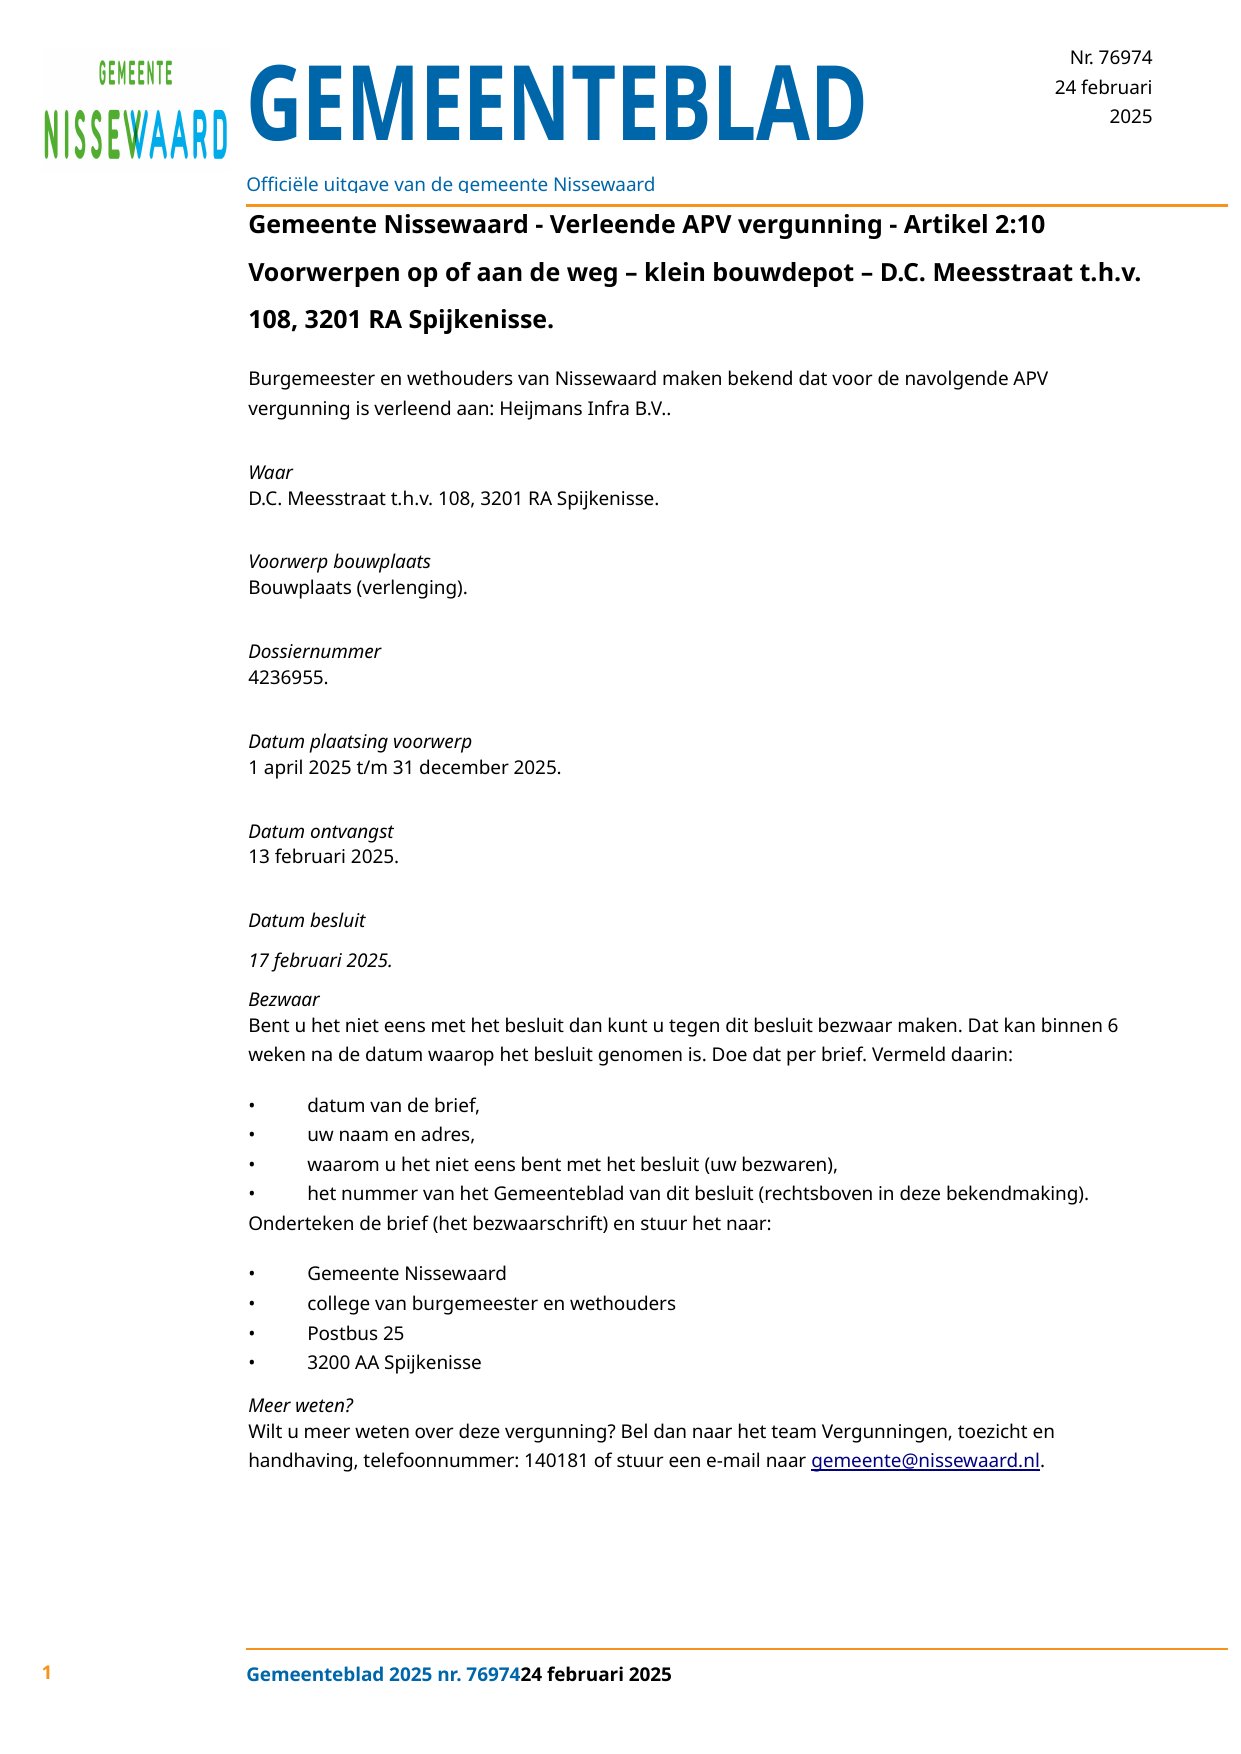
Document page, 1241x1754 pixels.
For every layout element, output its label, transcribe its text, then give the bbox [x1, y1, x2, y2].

picture [41, 47, 231, 172]
text 4236955. [248, 664, 1152, 690]
text Bezwaar [248, 986, 1152, 1012]
text D.C. Meesstraat t.h.v. 108, 3201 RA Spijkenisse. [248, 485, 1152, 511]
text Datum besluit [248, 907, 1152, 933]
list Postbus 25 [248, 1320, 1152, 1345]
text Bent u het niet eens met het besluit dan kunt u tegen dit besluit bezwaar maken. Dat kan binnen 6 weken na de datum waarop het besluit genomen is. Doe dat per brief. Vermeld daarin: [248, 1012, 1152, 1067]
list college van burgemeester en wethouders [248, 1290, 1152, 1316]
text Gemeente Nissewaard - Verleende APV vergunning - Artikel 2:10 Voorwerpen op of aan de weg – klein bouwdepot – D.C. Meesstraat t.h.v. 108, 3201 RA Spijkenisse. [248, 207, 1152, 336]
text Dossiernummer [248, 638, 1152, 664]
text 17 februari 2025. [248, 947, 1152, 972]
text Burgemeester en wethouders van Nissewaard maken bekend dat voor de navolgende APV vergunning is verleend aan: Heijmans Infra B.V.. [248, 366, 1152, 421]
text Meer weten? [248, 1392, 1152, 1418]
list het nummer van het Gemeenteblad van dit besluit (rechtsboven in deze bekendmaking). [248, 1181, 1152, 1206]
text 13 februari 2025. [248, 843, 1152, 869]
text Voorwerp bouwplaats [248, 549, 1152, 574]
text Onderteken de brief (het bezwaarschrift) en stuur het naar: [248, 1210, 1152, 1236]
text Bouwplaats (verlenging). [248, 574, 1152, 600]
list waarom u het niet eens bent met het besluit (uw bezwaren), [248, 1151, 1152, 1177]
list Gemeente Nissewaard [248, 1261, 1152, 1286]
text Waar [248, 459, 1152, 485]
text Wilt u meer weten over deze vergunning? Bel dan naar het team Vergunningen, toezicht en handhaving, telefoonnummer: 140181 of stuur een e-mail naar gemeente@nissewaard.nl. [248, 1418, 1152, 1473]
list datum van de brief, [248, 1092, 1152, 1117]
text Datum plaatsing voorwerp [248, 728, 1152, 754]
list uw naam en adres, [248, 1121, 1152, 1147]
text Datum ontvangst [248, 818, 1152, 843]
list 3200 AA Spijkenisse [248, 1349, 1152, 1375]
text 1 april 2025 t/m 31 december 2025. [248, 754, 1152, 779]
